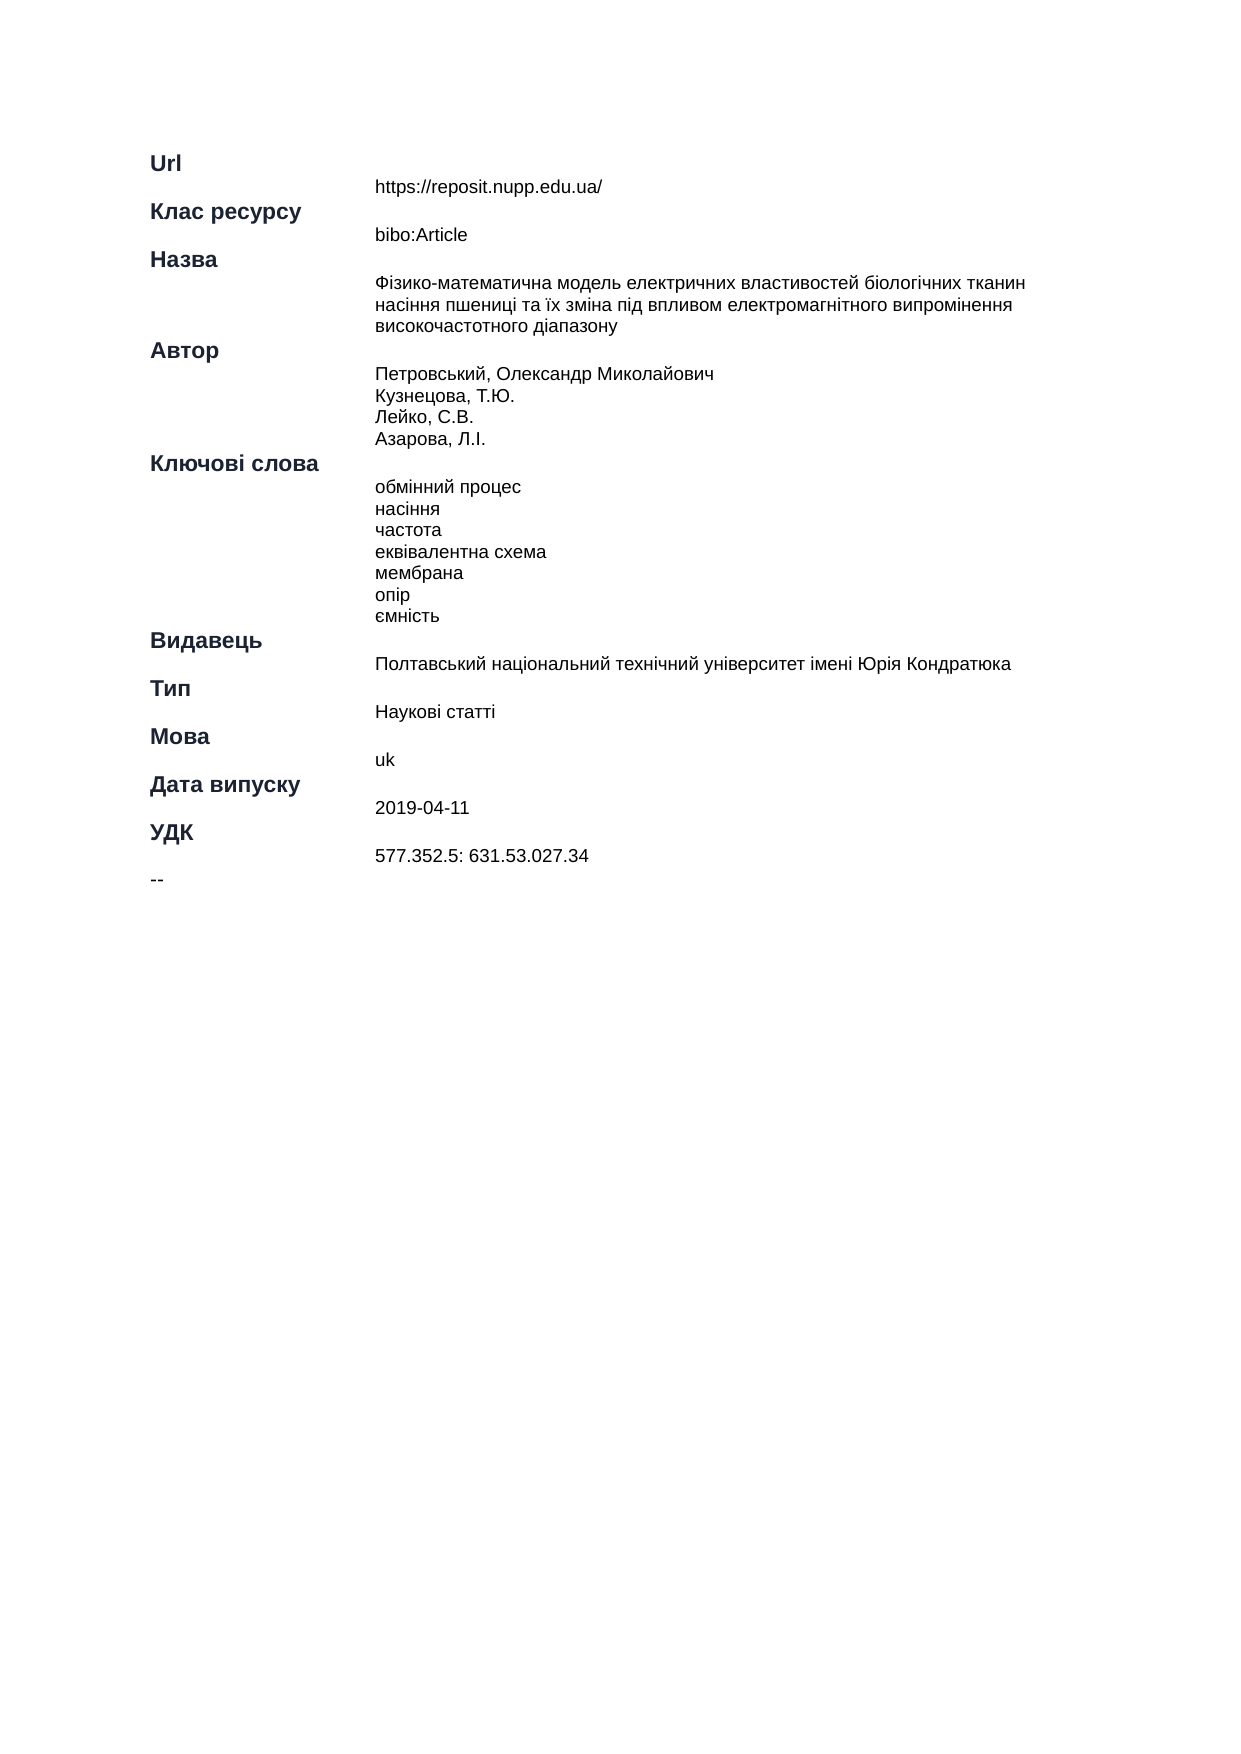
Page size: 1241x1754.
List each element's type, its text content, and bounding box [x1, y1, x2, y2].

text Фізико-математична модель електричних властивостей біологічних тканин насіння пшениці та їх зміна під впливом електромагнітного випромінення високочастотного діапазону [375, 272, 1090, 337]
text Лейко, С.В. [375, 406, 1090, 428]
text Наукові статті [375, 701, 1090, 723]
text частота [375, 519, 1090, 541]
text Петровський, Олександр Миколайович [375, 363, 1090, 385]
text https://reposit.nupp.edu.ua/ [375, 176, 1090, 198]
text Мова [150, 723, 1090, 749]
text Автор [150, 337, 1090, 363]
text Полтавський національний технічний університет імені Юрія Кондратюка [375, 653, 1090, 675]
text Дата випуску [150, 771, 1090, 797]
text Кузнецова, Т.Ю. [375, 385, 1090, 406]
text насіння [375, 497, 1090, 519]
text -- [150, 866, 1090, 890]
text Url [150, 150, 1090, 176]
text uk [375, 749, 1090, 771]
text мембрана [375, 562, 1090, 584]
text Ключові слова [150, 449, 1090, 476]
text УДК [150, 818, 1090, 845]
text Видавець [150, 627, 1090, 653]
text bibo:Article [375, 224, 1090, 246]
text обмінний процес [375, 476, 1090, 497]
text ємність [375, 605, 1090, 627]
text Тип [150, 675, 1090, 701]
text Клас ресурсу [150, 198, 1090, 224]
text 577.352.5: 631.53.027.34 [375, 845, 1090, 866]
text опір [375, 584, 1090, 605]
text 2019-04-11 [375, 797, 1090, 818]
text еквівалентна схема [375, 541, 1090, 562]
text Назва [150, 246, 1090, 272]
text Азарова, Л.І. [375, 428, 1090, 449]
